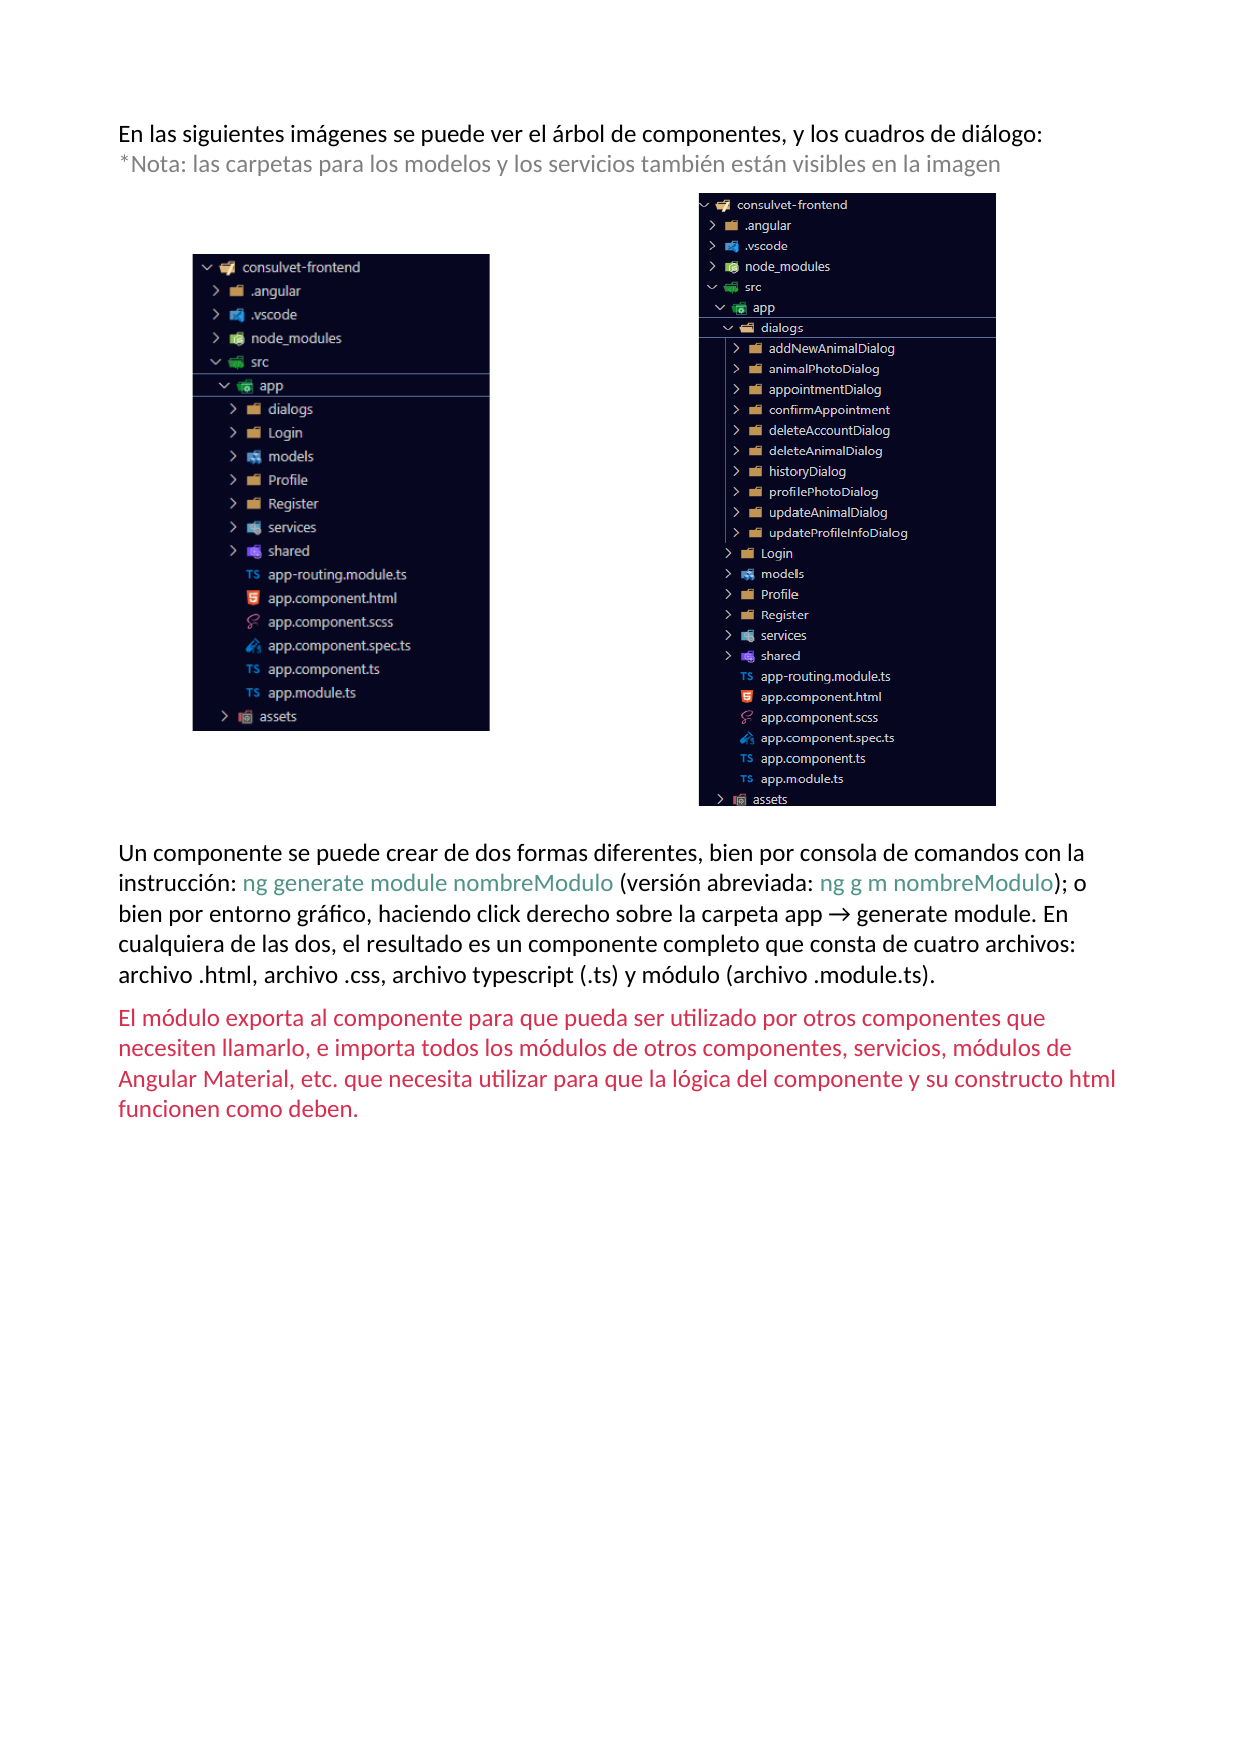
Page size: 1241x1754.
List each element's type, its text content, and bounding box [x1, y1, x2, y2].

text Un componente se puede crear de dos formas diferentes, bien por consola de comandos con la instrucción: ng generate module nombreModulo (versión abreviada: ng g m nombreModulo); o bien por entorno gráfico, haciendo click derecho sobre la carpeta app → generate module. En cualquiera de las dos, el resultado es un componente completo que consta de cuatro archivos: archivo .html, archivo .css, archivo typescript (.ts) y módulo (archivo .module.ts). [118, 837, 1122, 989]
text En las siguientes imágenes se puede ver el árbol de componentes, y los cuadros de diálogo: *Nota: las carpetas para los modelos y los servicios también están visibles en la imagen [118, 118, 1122, 179]
picture [192, 254, 490, 731]
text El módulo exporta al componente para que pueda ser utilizado por otros componentes que necesiten llamarlo, e importa todos los módulos de otros componentes, servicios, módulos de Angular Material, etc. que necesita utilizar para que la lógica del componente y su constructo html funcionen como deben. [118, 1002, 1122, 1124]
picture [698, 193, 996, 806]
